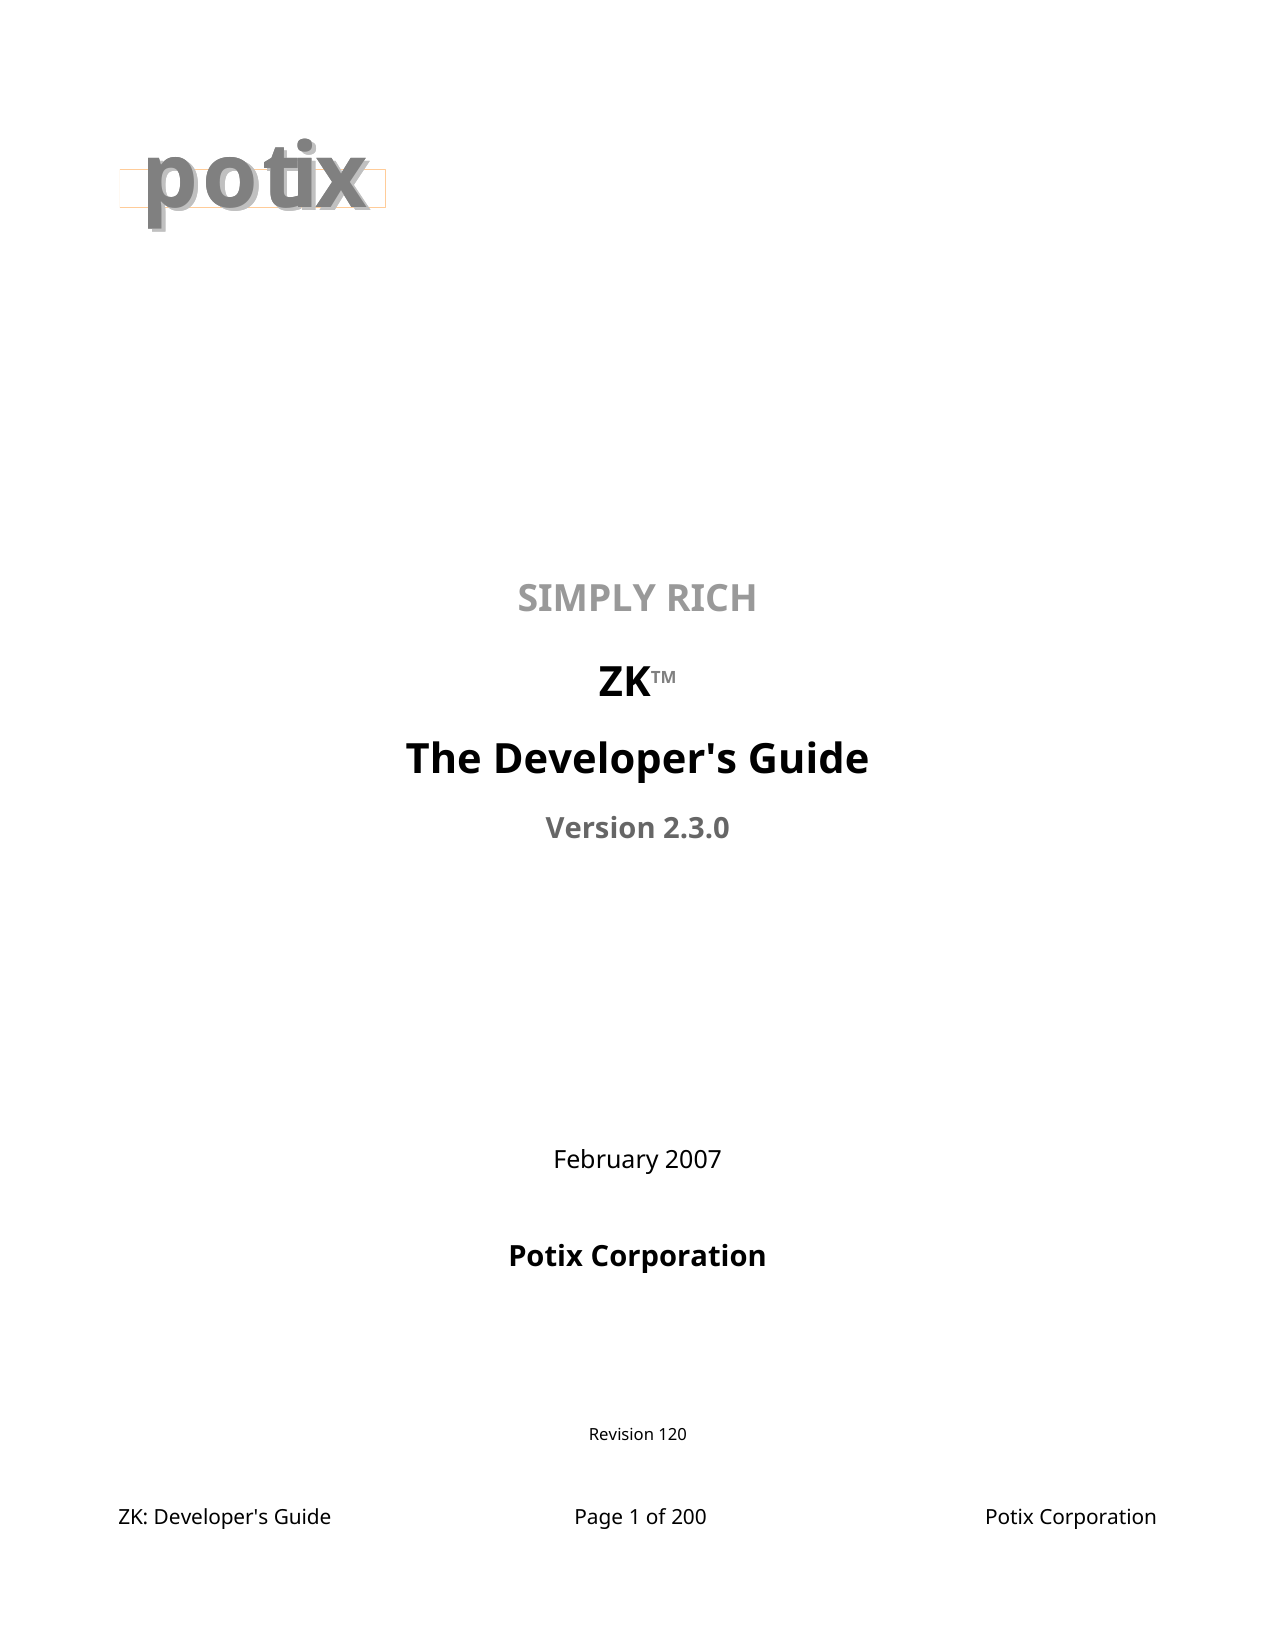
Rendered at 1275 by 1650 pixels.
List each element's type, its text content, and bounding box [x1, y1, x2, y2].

text SIMPLY RICH [118, 571, 1157, 622]
text ZKTM [118, 652, 1157, 708]
text February 2007 [118, 1142, 1157, 1176]
text Potix Corporation [118, 1235, 1157, 1275]
text Revision 120 [118, 1422, 1157, 1445]
text The Developer's Guide [118, 729, 1157, 786]
text Version 2.3.0 [118, 807, 1157, 847]
